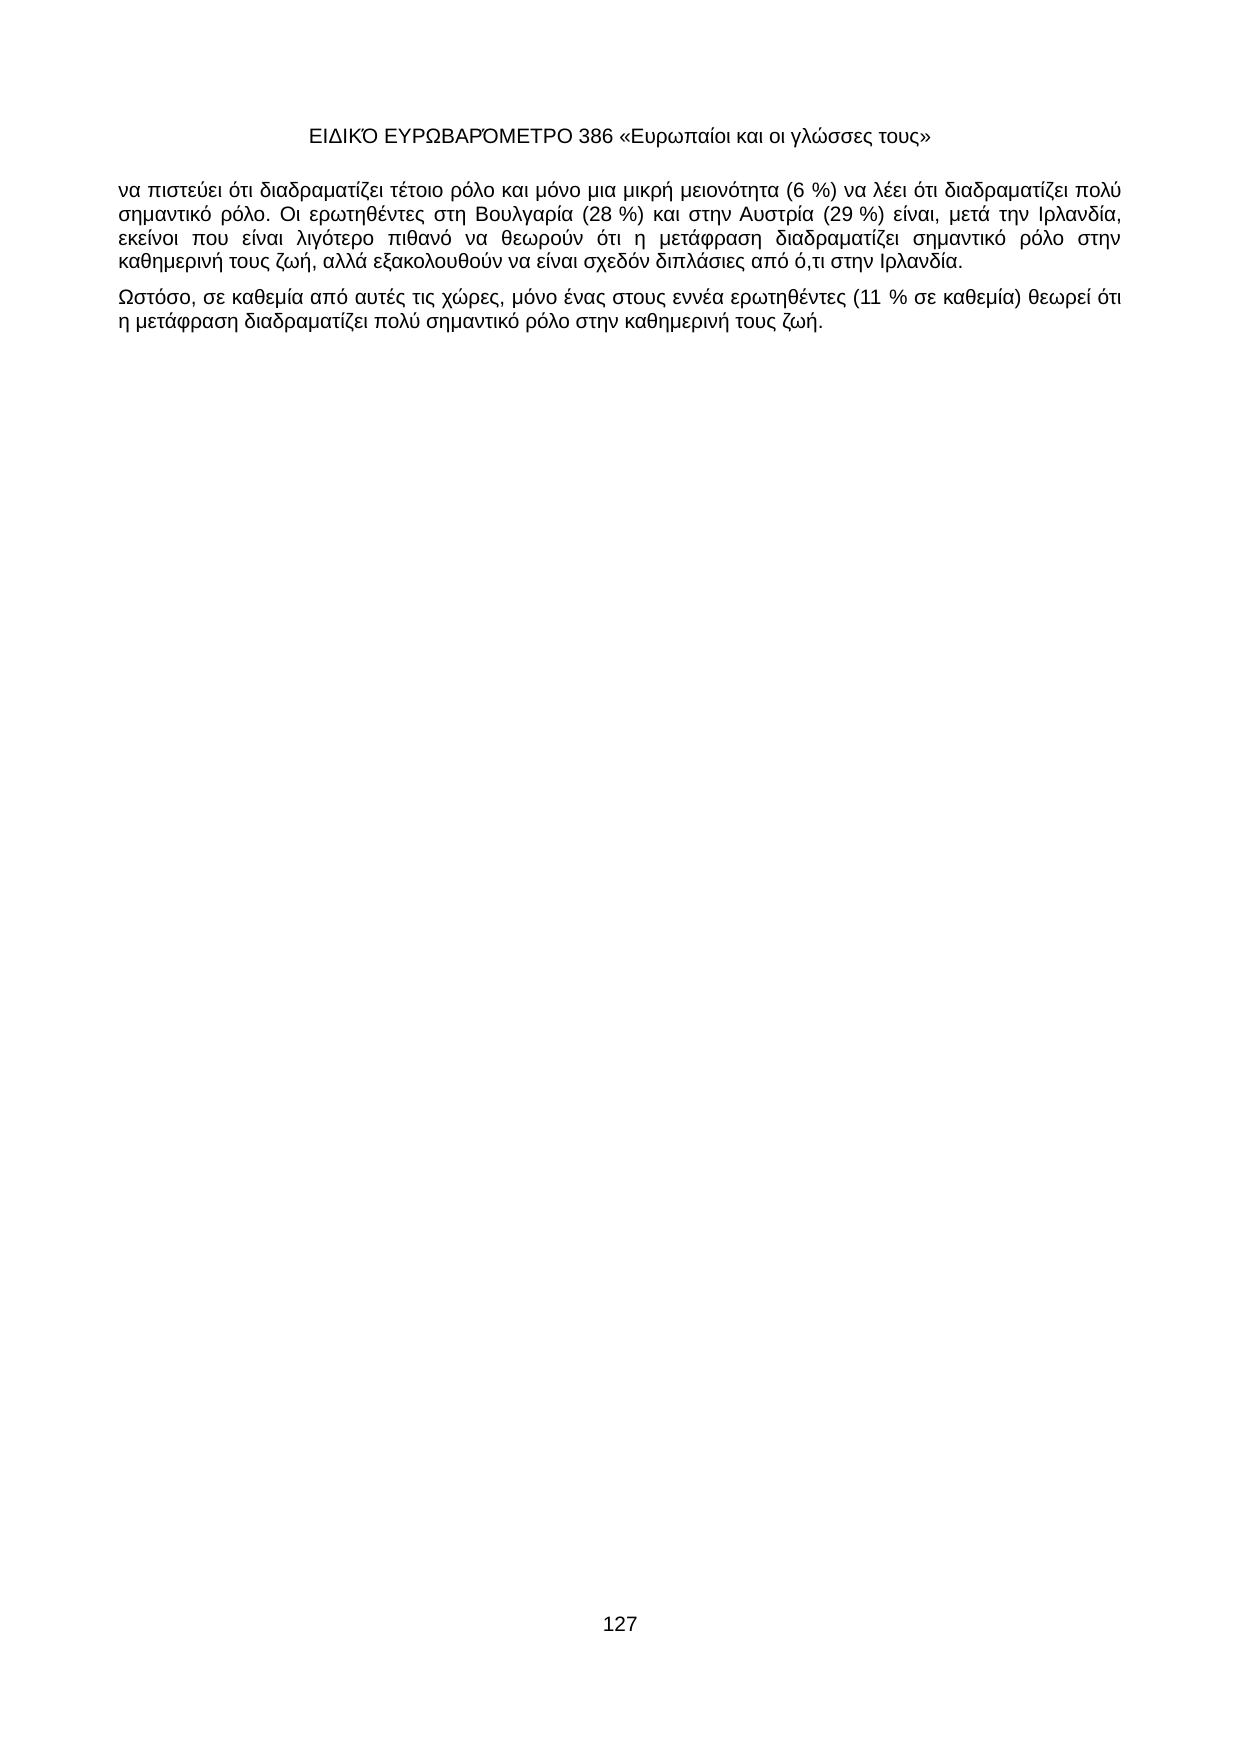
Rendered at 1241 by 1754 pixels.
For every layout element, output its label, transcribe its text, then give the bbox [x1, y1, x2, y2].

text να πιστεύει ότι διαδραματίζει τέτοιο ρόλο και μόνο μια μικρή μειονότητα (6 %) να λέει ότι διαδραματίζει πολύ σημαντικό ρόλο. Οι ερωτηθέντες στη Βουλγαρία (28 %) και στην Αυστρία (29 %) είναι, μετά την Ιρλανδία, εκείνοι που είναι λιγότερο πιθανό να θεωρούν ότι η μετάφραση διαδραματίζει σημαντικό ρόλο στην καθημερινή τους ζωή, αλλά εξακολουθούν να είναι σχεδόν διπλάσιες από ό,τι στην Ιρλανδία. [118, 177, 1122, 273]
text Ωστόσο, σε καθεμία από αυτές τις χώρες, μόνο ένας στους εννέα ερωτηθέντες (11 % σε καθεμία) θεωρεί ότι η μετάφραση διαδραματίζει πολύ σημαντικό ρόλο στην καθημερινή τους ζωή. [118, 285, 1122, 333]
